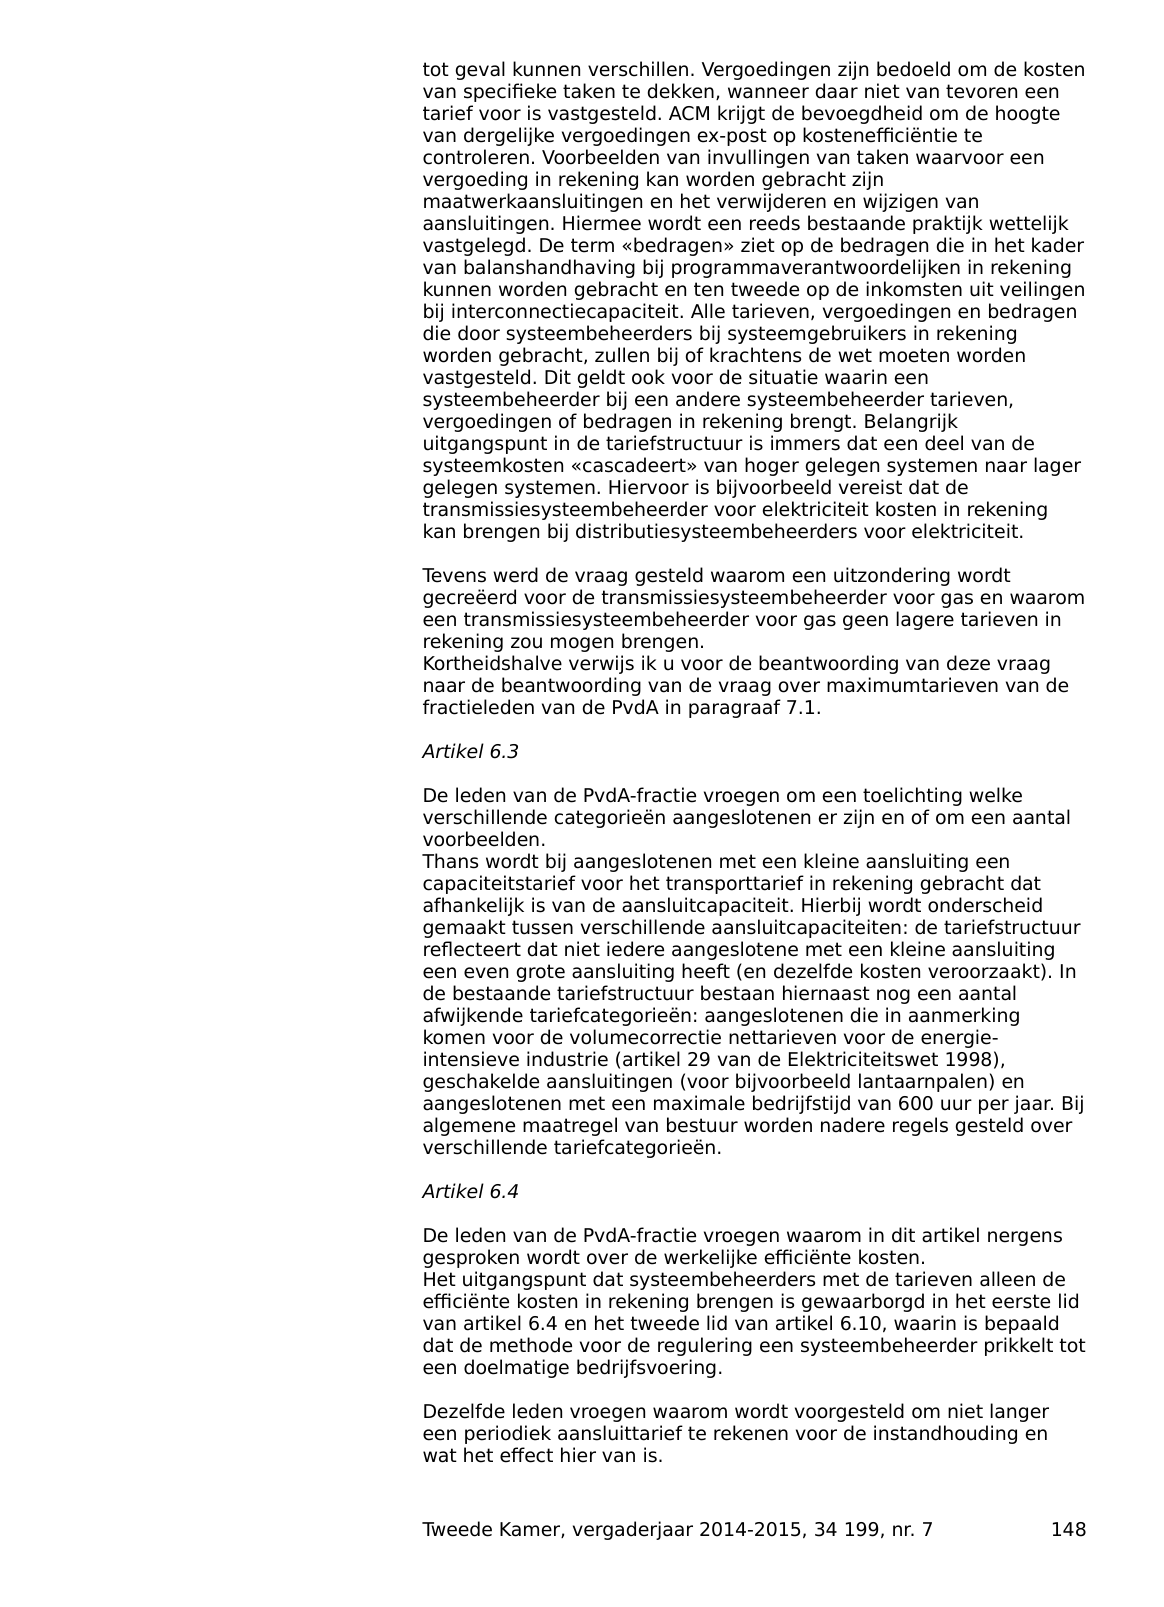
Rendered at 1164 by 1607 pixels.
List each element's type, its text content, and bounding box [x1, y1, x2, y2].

subtitle Artikel 6.3 [422, 741, 1087, 763]
text tot geval kunnen verschillen. Vergoedingen zijn bedoeld om de kosten van specifieke taken te dekken, wanneer daar niet van tevoren een tarief voor is vastgesteld. ACM krijgt de bevoegdheid om de hoogte van dergelijke vergoedingen ex-post op kostenefficiëntie te controleren. Voorbeelden van invullingen van taken waarvoor een vergoeding in rekening kan worden gebracht zijn maatwerkaansluitingen en het verwijderen en wijzigen van aansluitingen. Hiermee wordt een reeds bestaande praktijk wettelijk vastgelegd. De term «bedragen» ziet op de bedragen die in het kader van balanshandhaving bij programmaverantwoordelijken in rekening kunnen worden gebracht en ten tweede op de inkomsten uit veilingen bij interconnectiecapaciteit. Alle tarieven, vergoedingen en bedragen die door systeembeheerders bij systeemgebruikers in rekening worden gebracht, zullen bij of krachtens de wet moeten worden vastgesteld. Dit geldt ook voor de situatie waarin een systeembeheerder bij een andere systeembeheerder tarieven, vergoedingen of bedragen in rekening brengt. Belangrijk uitgangspunt in de tariefstructuur is immers dat een deel van de systeemkosten «cascadeert» van hoger gelegen systemen naar lager gelegen systemen. Hiervoor is bijvoorbeeld vereist dat de transmissiesysteembeheerder voor elektriciteit kosten in rekening kan brengen bij distributiesysteembeheerders voor elektriciteit. [422, 59, 1087, 543]
text Kortheidshalve verwijs ik u voor de beantwoording van deze vraag naar de beantwoording van de vraag over maximumtarieven van de fractieleden van de PvdA in paragraaf 7.1. [422, 653, 1087, 719]
text Het uitgangspunt dat systeembeheerders met de tarieven alleen de efficiënte kosten in rekening brengen is gewaarborgd in het eerste lid van artikel 6.4 en het tweede lid van artikel 6.10, waarin is bepaald dat de methode voor de regulering een systeembeheerder prikkelt tot een doelmatige bedrijfsvoering. [422, 1269, 1087, 1379]
text De leden van de PvdA-fractie vroegen om een toelichting welke verschillende categorieën aangeslotenen er zijn en of om een aantal voorbeelden. [422, 785, 1087, 851]
text Dezelfde leden vroegen waarom wordt voorgesteld om niet langer een periodiek aansluittarief te rekenen voor de instandhouding en wat het effect hier van is. [422, 1401, 1087, 1467]
text De leden van de PvdA-fractie vroegen waarom in dit artikel nergens gesproken wordt over de werkelijke efficiënte kosten. [422, 1225, 1087, 1269]
subtitle Artikel 6.4 [422, 1181, 1087, 1203]
text Tevens werd de vraag gesteld waarom een uitzondering wordt gecreëerd voor de transmissiesysteembeheerder voor gas en waarom een transmissiesysteembeheerder voor gas geen lagere tarieven in rekening zou mogen brengen. [422, 565, 1087, 653]
text Thans wordt bij aangeslotenen met een kleine aansluiting een capaciteitstarief voor het transporttarief in rekening gebracht dat afhankelijk is van de aansluitcapaciteit. Hierbij wordt onderscheid gemaakt tussen verschillende aansluitcapaciteiten: de tariefstructuur reflecteert dat niet iedere aangeslotene met een kleine aansluiting een even grote aansluiting heeft (en dezelfde kosten veroorzaakt). In de bestaande tariefstructuur bestaan hiernaast nog een aantal afwijkende tariefcategorieën: aangeslotenen die in aanmerking komen voor de volumecorrectie nettarieven voor de energie-intensieve industrie (artikel 29 van de Elektriciteitswet 1998), geschakelde aansluitingen (voor bijvoorbeeld lantaarnpalen) en aangeslotenen met een maximale bedrijfstijd van 600 uur per jaar. Bij algemene maatregel van bestuur worden nadere regels gesteld over verschillende tariefcategorieën. [422, 851, 1087, 1159]
